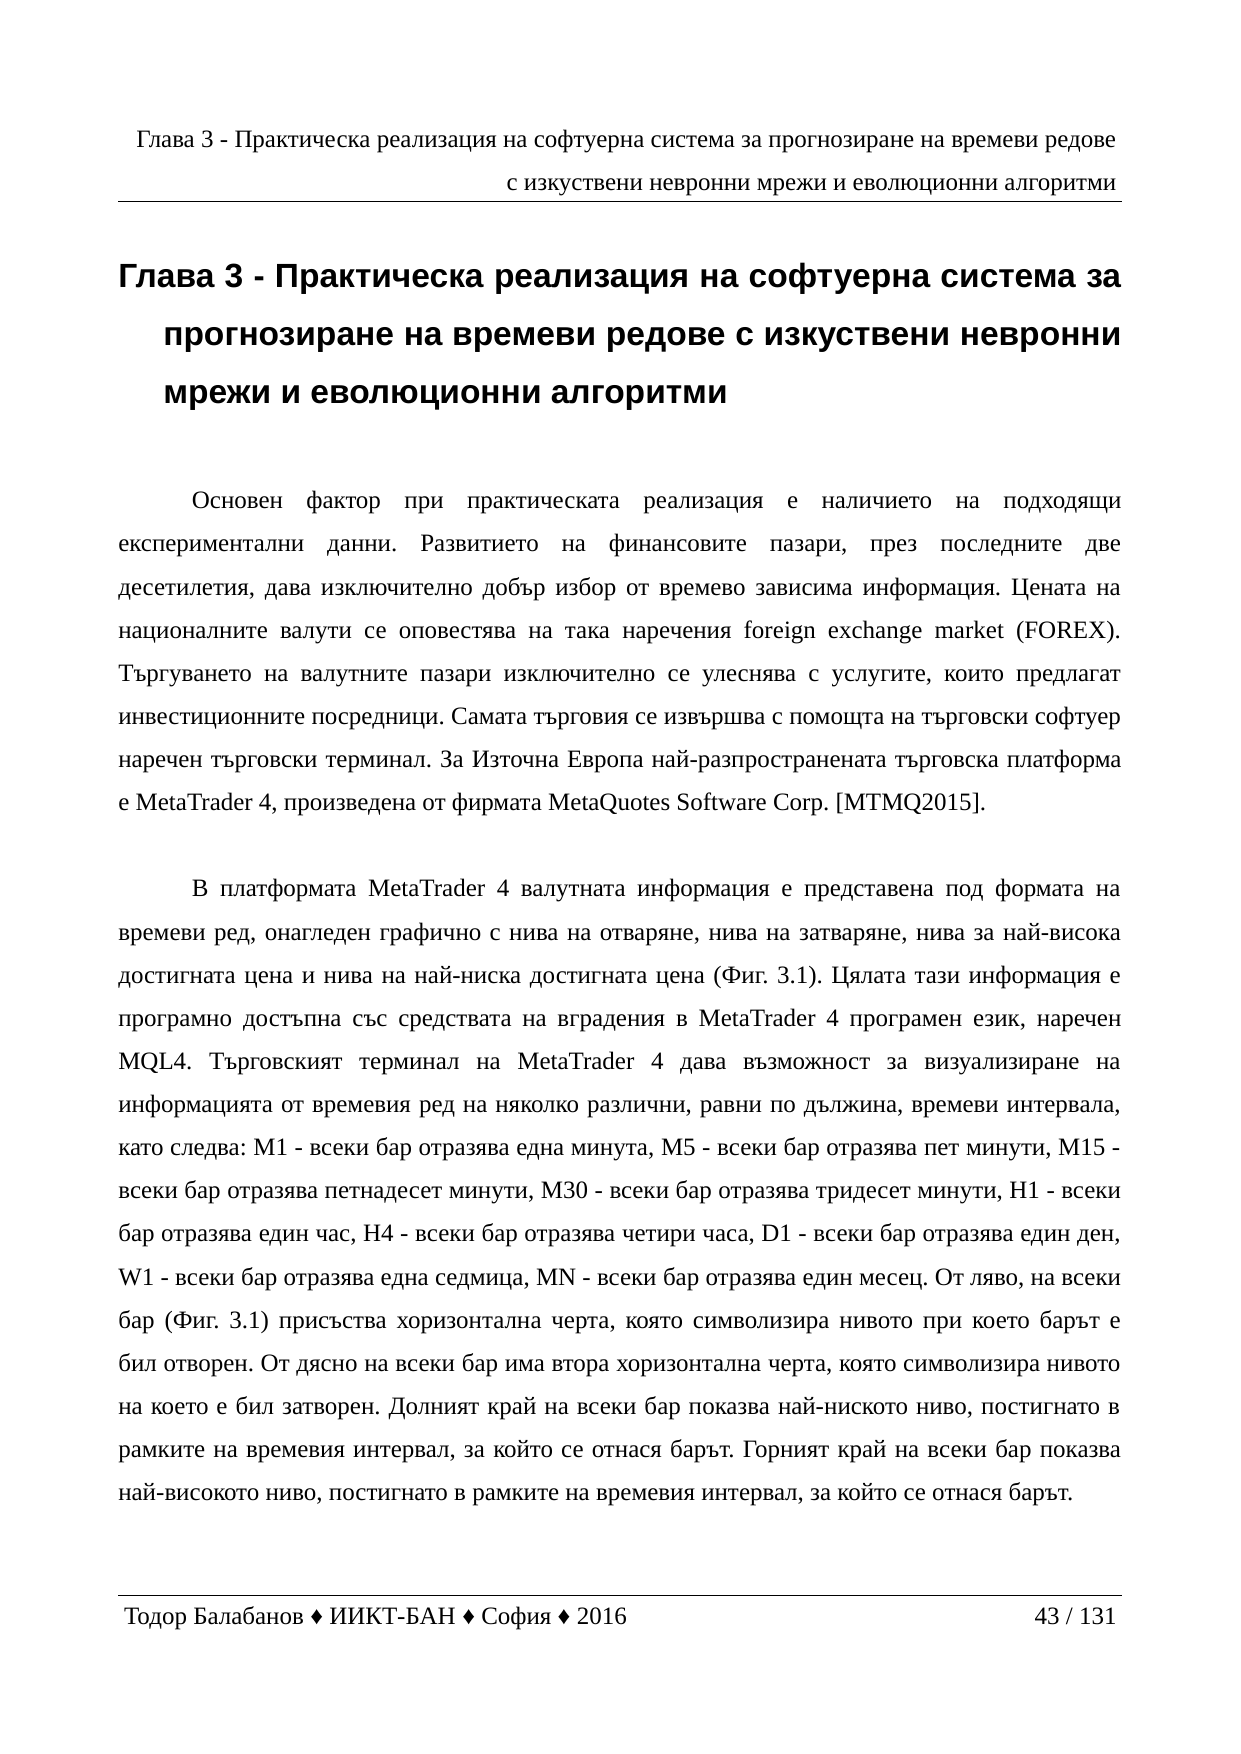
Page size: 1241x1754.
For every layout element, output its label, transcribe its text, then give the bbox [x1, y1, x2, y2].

subtitle Глава 3 - Практическа реализация на софтуерна система за прогнозиране на времеви редове с изкуствени невронни мрежи и еволюционни алгоритми [118, 256, 1122, 411]
text Основен фактор при практическата реализация е наличието на подходящи експериментални данни. Развитието на финансовите пазари, през последните две десетилетия, дава изключително добър избор от времево зависима информация. Цената на националните валути се оповестява на така наречения foreign exchange market (FOREX). Търгуването на валутните пазари изключително се улеснява с услугите, които предлагат инвестиционните посредници. Самата търговия се извършва с помощта на търговски софтуер наречен търговски терминал. За Източна Европа най-разпространената търговска платформа е MetaTrader 4, произведена от фирмата MetaQuotes Software Corp. [MTMQ2015]. [118, 485, 1122, 816]
text В платформата MetaTrader 4 валутната информация е представена под формата на времеви ред, онагледен графично с нива на отваряне, нива на затваряне, нива за най-висока достигната цена и нива на най-ниска достигната цена (Фиг. 3.1). Цялата тази информация е програмно достъпна със средствата на вградения в MetaTrader 4 програмен език, наречен MQL4. Търговският терминал на MetaTrader 4 дава възможност за визуализиране на информацията от времевия ред на няколко различни, равни по дължина, времеви интервала, като следва: M1 - всеки бар отразява една минута, М5 - всеки бар отразява пет минути, М15 - всеки бар отразява петнадесет минути, М30 - всеки бар отразява тридесет минути, H1 - всеки бар отразява един час, H4 - всеки бар отразява четири часа, D1 - всеки бар отразява един ден, W1 - всеки бар отразява една седмица, MN - всеки бар отразява един месец. От ляво, на всеки бар (Фиг. 3.1) присъства хоризонтална черта, която символизира нивото при което барът е бил отворен. От дясно на всеки бар има втора хоризонтална черта, която символизира нивото на което е бил затворен. Долният край на всеки бар показва най-ниското ниво, постигнато в рамките на времевия интервал, за който се отнася барът. Горният край на всеки бар показва най-високото ниво, постигнато в рамките на времевия интервал, за който се отнася барът. [118, 873, 1122, 1506]
